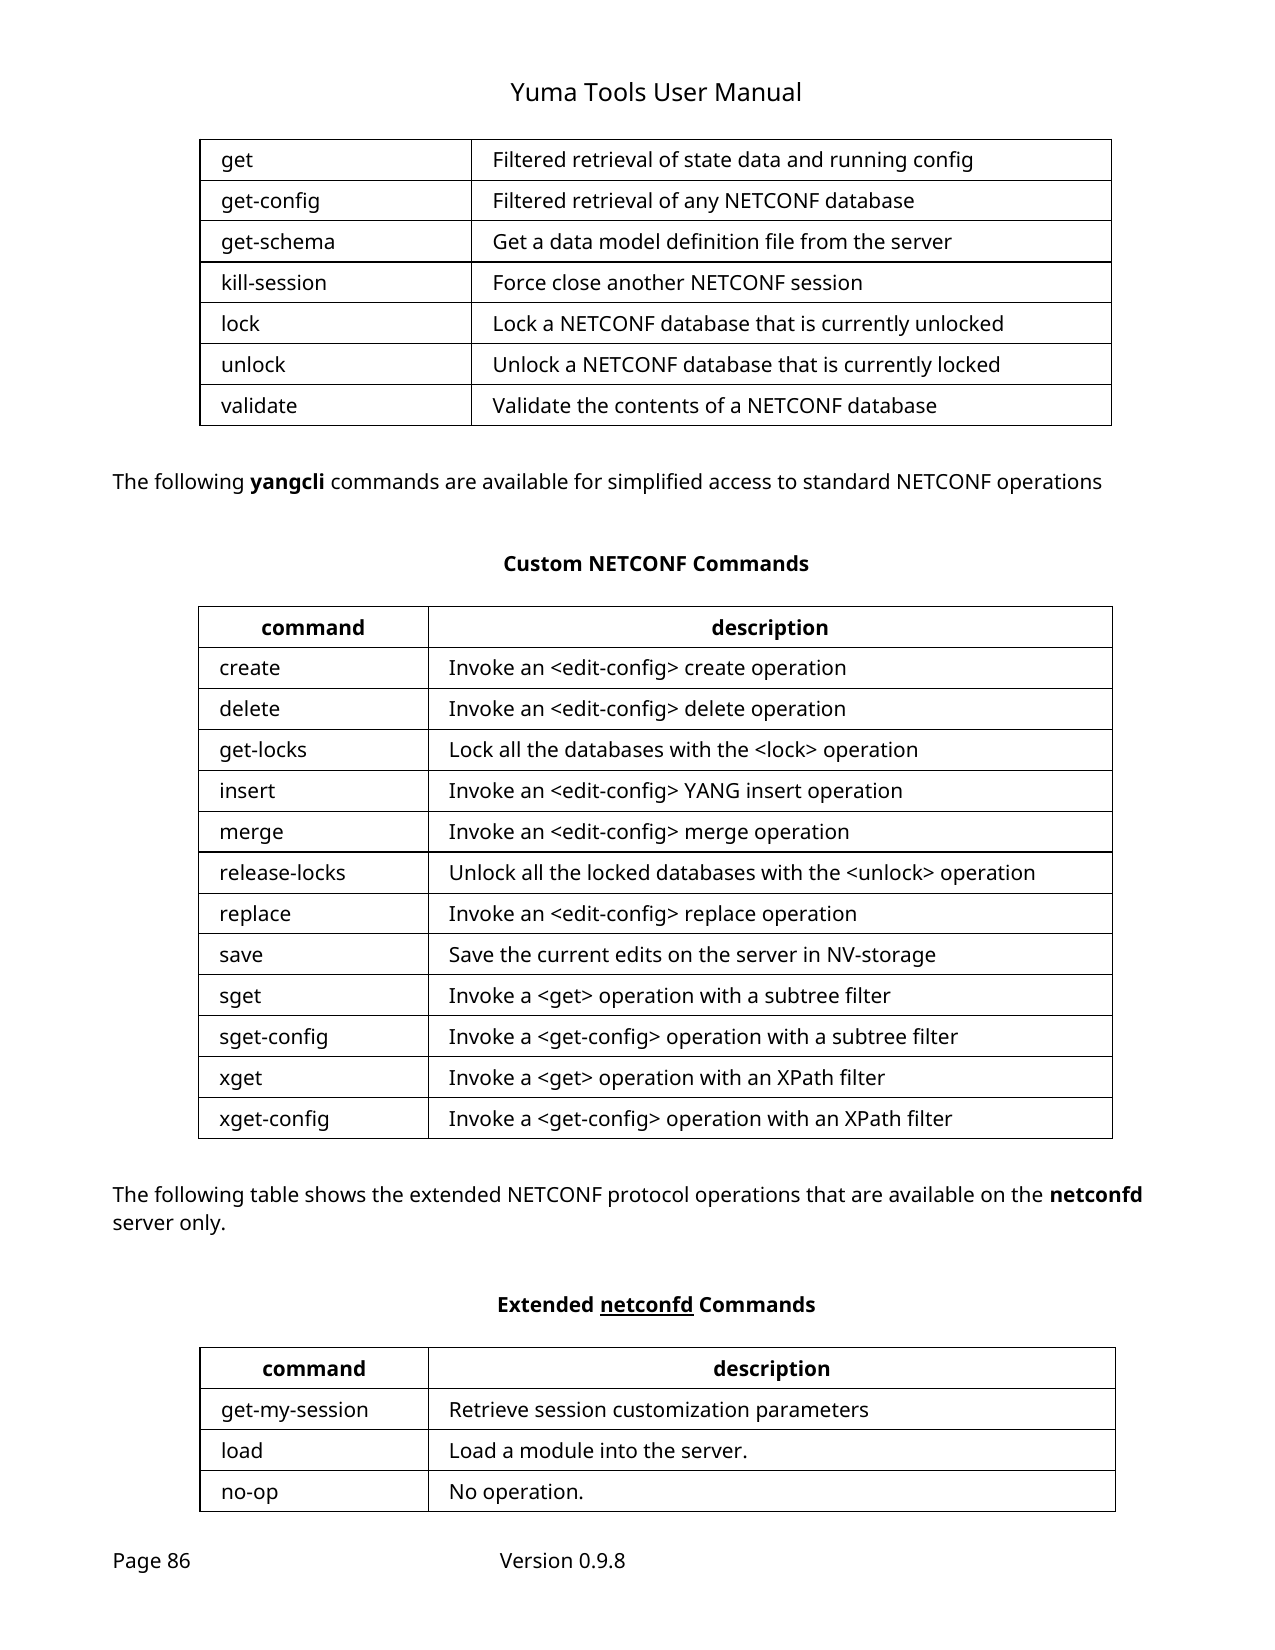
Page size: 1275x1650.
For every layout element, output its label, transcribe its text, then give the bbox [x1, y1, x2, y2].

table_cell Invoke a <get> operation with an XPath filter [429, 1057, 1112, 1097]
table_cell Lock a NETCONF database that is currently unlocked [472, 303, 1111, 343]
table_cell Force close another NETCONF session [472, 263, 1111, 302]
table_cell Validate the contents of a NETCONF database [472, 385, 1111, 425]
subtitle Extended netconfd Commands [127, 1290, 1185, 1319]
table_cell lock [201, 303, 471, 343]
table_cell Filtered retrieval of any NETCONF database [472, 181, 1111, 220]
table_cell Filtered retrieval of state data and running config [472, 140, 1111, 179]
text The following table shows the extended NETCONF protocol operations that are available on the netconfd server only. [112, 1180, 1200, 1237]
table_cell Invoke an <edit-config> merge operation [429, 812, 1112, 851]
table_cell delete [199, 689, 428, 729]
table_cell insert [199, 771, 428, 811]
table_cell Save the current edits on the server in NV-storage [429, 934, 1112, 974]
table_cell kill-session [201, 263, 471, 302]
table_cell Invoke a <get-config> operation with an XPath filter [429, 1098, 1112, 1138]
table_cell get-config [201, 181, 471, 220]
table_cell release-locks [199, 853, 428, 892]
table_cell create [199, 648, 428, 688]
table_cell unlock [201, 344, 471, 384]
table_cell merge [199, 812, 428, 851]
table_cell Unlock a NETCONF database that is currently locked [472, 344, 1111, 384]
table_cell save [199, 934, 428, 974]
table_cell get-my-session [201, 1389, 428, 1429]
table_cell Get a data model definition file from the server [472, 221, 1111, 261]
table_cell get-schema [201, 221, 471, 261]
table_cell Load a module into the server. [429, 1430, 1115, 1470]
table_cell get [201, 140, 471, 179]
table_cell Lock all the databases with the <lock> operation [429, 730, 1112, 769]
table_header description [429, 1348, 1115, 1388]
table_cell replace [199, 894, 428, 933]
subtitle Custom NETCONF Commands [127, 549, 1185, 577]
table_cell validate [201, 385, 471, 425]
table_cell Invoke an <edit-config> delete operation [429, 689, 1112, 729]
table_cell Invoke an <edit-config> YANG insert operation [429, 771, 1112, 811]
table_cell xget [199, 1057, 428, 1097]
table_cell sget-config [199, 1016, 428, 1056]
table_cell get-locks [199, 730, 428, 769]
table_cell No operation. [429, 1471, 1115, 1511]
table_cell Retrieve session customization parameters [429, 1389, 1115, 1429]
table_header command [199, 607, 428, 647]
text The following yangcli commands are available for simplified access to standard NETCONF operations [112, 467, 1200, 496]
table_header description [429, 607, 1112, 647]
table_header command [201, 1348, 428, 1388]
table_cell no-op [201, 1471, 428, 1511]
table_cell xget-config [199, 1098, 428, 1138]
table_cell load [201, 1430, 428, 1470]
table_cell Invoke a <get> operation with a subtree filter [429, 975, 1112, 1015]
table_cell Invoke an <edit-config> create operation [429, 648, 1112, 688]
table_cell Invoke an <edit-config> replace operation [429, 894, 1112, 933]
table_cell Unlock all the locked databases with the <unlock> operation [429, 853, 1112, 892]
table_cell sget [199, 975, 428, 1015]
table_cell Invoke a <get-config> operation with a subtree filter [429, 1016, 1112, 1056]
